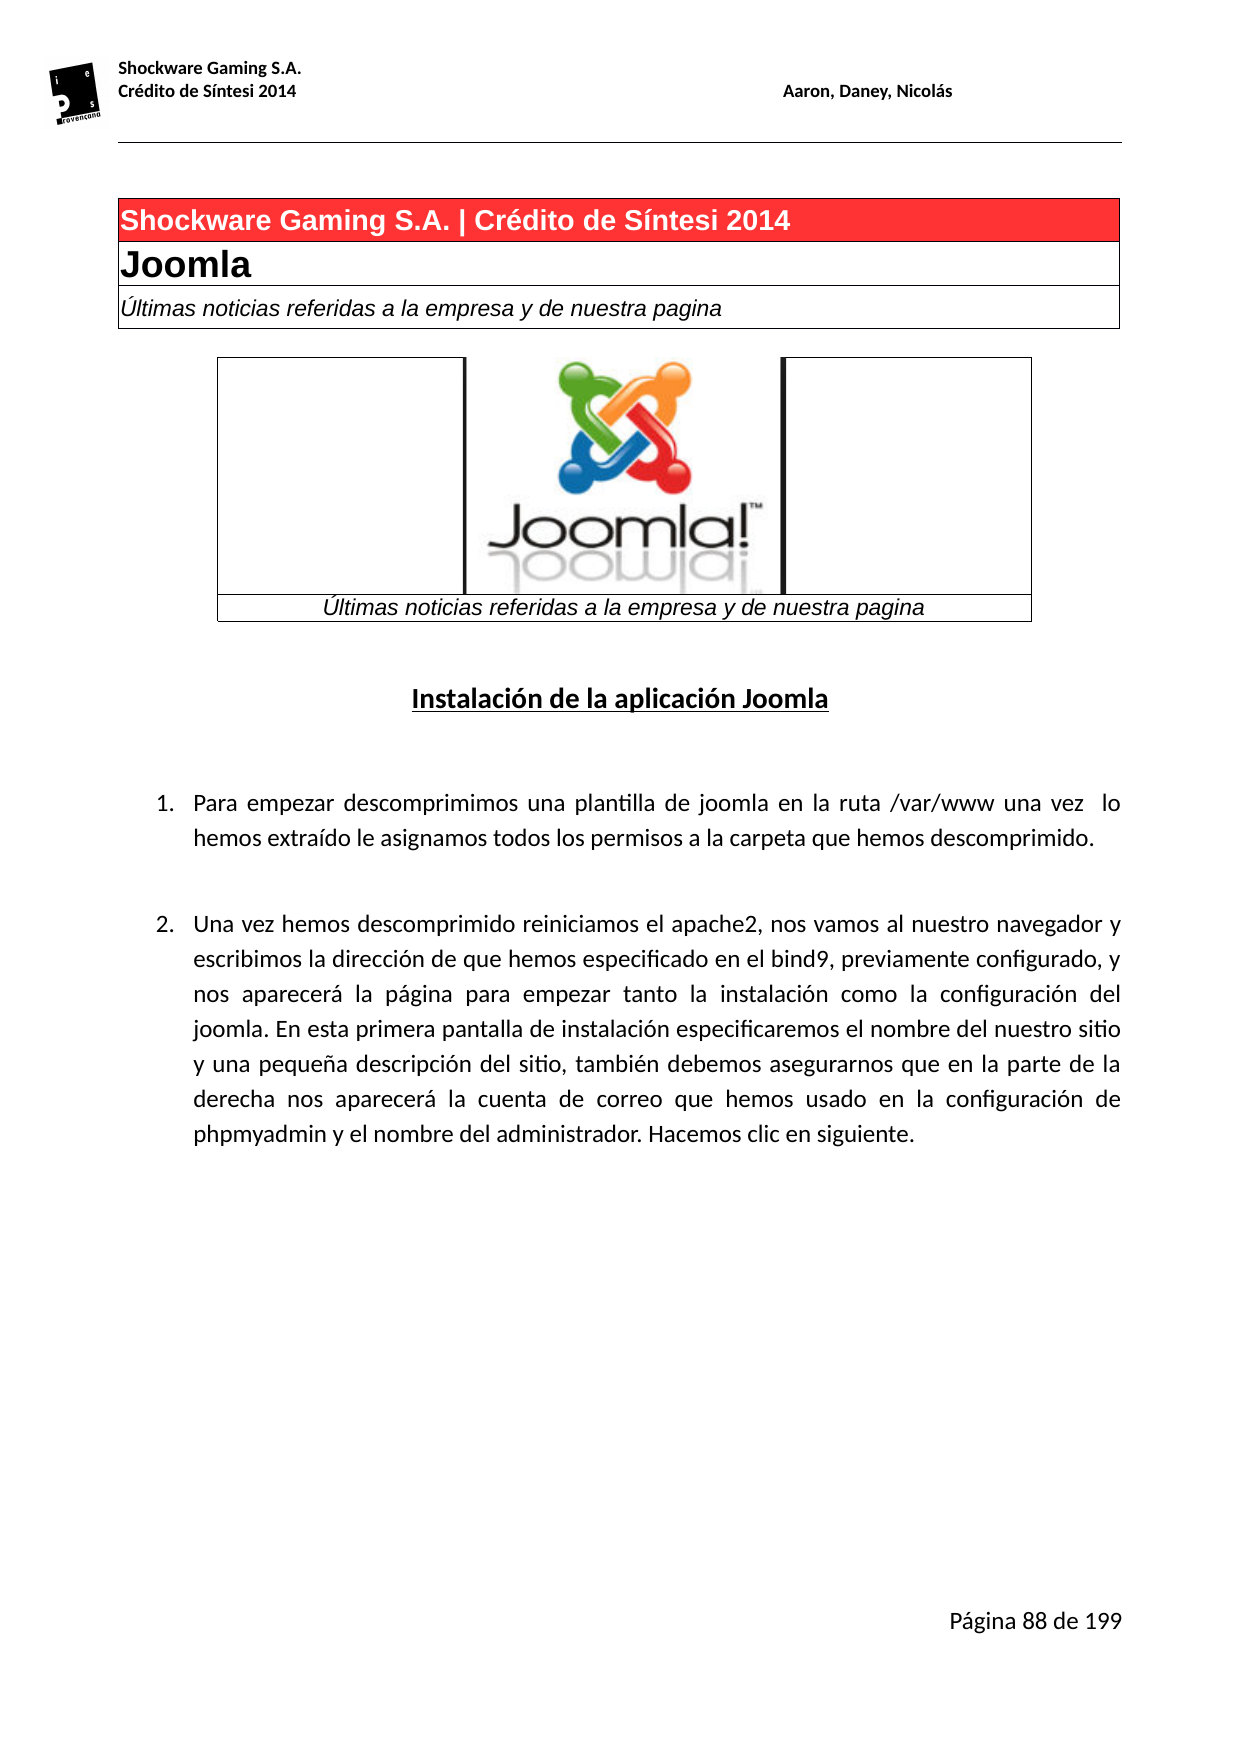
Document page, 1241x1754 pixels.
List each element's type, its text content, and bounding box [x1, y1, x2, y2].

table_cell Joomla [119, 242, 1119, 285]
picture [43, 56, 110, 130]
list Una vez hemos descomprimido reiniciamos el apache2, nos vamos al nuestro navegador y escribimos la dirección de que hemos especificado en el bind9, previamente configurado, y nos aparecerá la página para empezar tanto la instalación como la configuración del joomla. En esta primera pantalla de instalación especificaremos el nombre del nuestro sitio y una pequeña descripción del sitio, también debemos asegurarnos que en la parte de la derecha nos aparecerá la cuenta de correo que hemos usado en la configuración de phpmyadmin y el nombre del administrador. Hacemos clic en siguiente. [156, 908, 1122, 1148]
list Para empezar descomprimimos una plantilla de joomla en la ruta /var/www una vez lo hemos extraído le asignamos todos los permisos a la carpeta que hemos descomprimido. [156, 787, 1122, 852]
table_cell Últimas noticias referidas a la empresa y de nuestra pagina [119, 286, 1119, 327]
table_header Shockware Gaming S.A. | Crédito de Síntesi 2014 [119, 199, 1119, 241]
table_cell Últimas noticias referidas a la empresa y de nuestra pagina [218, 595, 1031, 621]
table_header [787, 358, 1031, 594]
text Instalación de la aplicación Joomla [118, 680, 1122, 716]
picture [462, 357, 787, 594]
table_header [218, 358, 462, 594]
